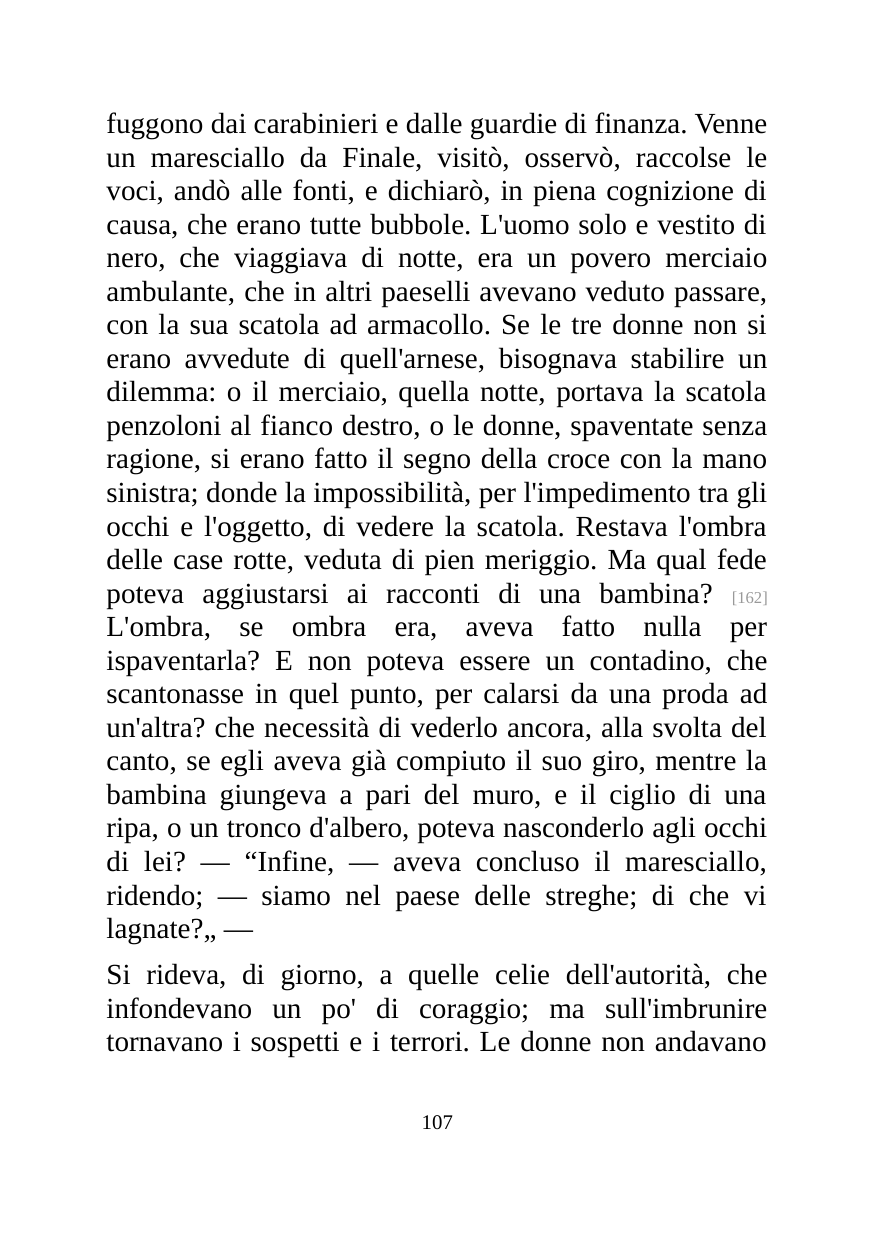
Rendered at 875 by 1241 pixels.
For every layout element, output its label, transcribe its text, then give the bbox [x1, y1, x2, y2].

text Si rideva, di giorno, a quelle celie dell'autorità, che infondevano un po' di coraggio; ma sull'imbrunire tornavano i sospetti e i terrori. Le donne non andavano [106, 957, 768, 1058]
text fuggono dai carabinieri e dalle guardie di finanza. Venne un maresciallo da Finale, visitò, osservò, raccolse le voci, andò alle fonti, e dichiarò, in piena cognizione di causa, che erano tutte bubbole. L'uomo solo e vestito di nero, che viaggiava di notte, era un povero merciaio ambulante, che in altri paeselli avevano veduto passare, con la sua scatola ad armacollo. Se le tre donne non si erano avvedute di quell'arnese, bisognava stabilire un dilemma: o il merciaio, quella notte, portava la scatola penzoloni al fianco destro, o le donne, spaventate senza ragione, si erano fatto il segno della croce con la mano sinistra; donde la impossibilità, per l'impedimento tra gli occhi e l'oggetto, di vedere la scatola. Restava l'ombra delle case rotte, veduta di pien meriggio. Ma qual fede poteva aggiustarsi ai racconti di una bambina? [162] L'ombra, se ombra era, aveva fatto nulla per ispaventarla? E non poteva essere un contadino, che scantonasse in quel punto, per calarsi da una proda ad un'altra? che necessità di vederlo ancora, alla svolta del canto, se egli aveva già compiuto il suo giro, mentre la bambina giungeva a pari del muro, e il ciglio di una ripa, o un tronco d'albero, poteva nasconderlo agli occhi di lei? — “Infine, — aveva concluso il maresciallo, ridendo; — siamo nel paese delle streghe; di che vi lagnate?„ — [106, 106, 768, 945]
